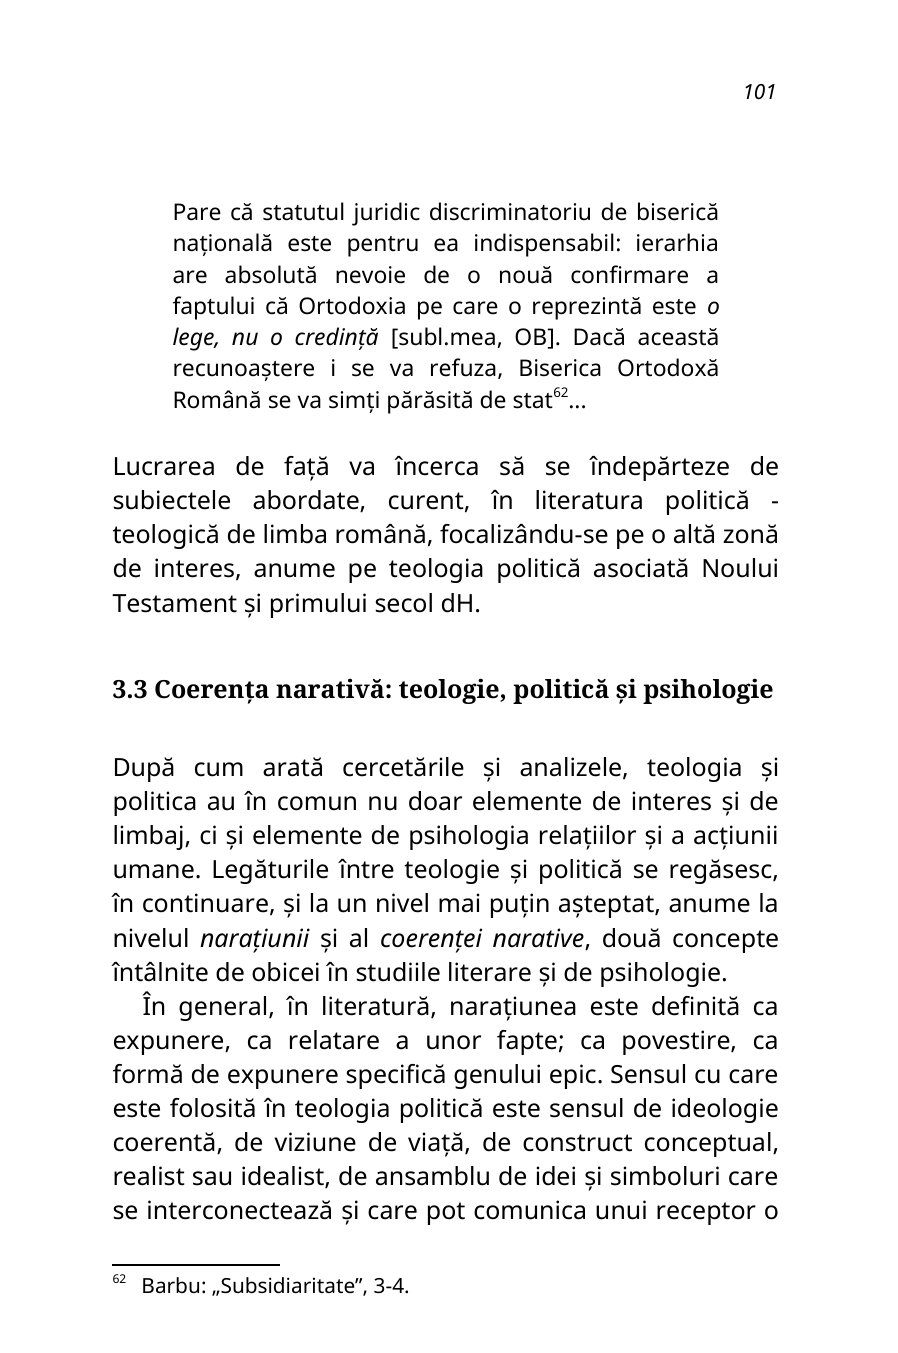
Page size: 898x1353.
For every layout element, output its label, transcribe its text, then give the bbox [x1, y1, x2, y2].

text În general, în literatură, naraţiunea este definită ca expunere, ca relatare a unor fapte; ca povestire, ca formă de expunere specifică genului epic. Sensul cu care este folosită în teologia politică este sensul de ideologie coerentă, de viziune de viaţă, de construct conceptual, realist sau idealist, de ansamblu de idei şi simboluri care se interconectează şi care pot comunica unui receptor o [112, 988, 779, 1227]
text Barbu: „Subsidiaritate”, 3-4. [112, 1271, 779, 1299]
text Pare că statutul juridic discriminatoriu de biserică naţională este pentru ea indispensabil: ierarhia are absolută nevoie de o nouă confirmare a faptului că Ortodoxia pe care o reprezintă este o lege, nu o credinţă [subl.mea, OB]. Dacă această recunoaştere i se va refuza, Biserica Ortodoxă Română se va simţi părăsită de stat... [172, 196, 719, 415]
text Lucrarea de faţă va încerca să se îndepărteze de subiectele abordate, curent, în literatura politică -teologică de limba română, focalizându-se pe o altă zonă de interes, anume pe teologia politică asociată Noului Testament şi primului secol dH. [112, 449, 779, 619]
subtitle 3.3 Coerenţa narativă: teologie, politică şi psihologie [112, 678, 779, 703]
text După cum arată cercetările şi analizele, teologia şi politica au în comun nu doar elemente de interes şi de limbaj, ci şi elemente de psihologia relaţiilor şi a acţiunii umane. Legăturile între teologie şi politică se regăsesc, în continuare, şi la un nivel mai puţin aşteptat, anume la nivelul naraţiunii şi al coerenţei narative, două concepte întâlnite de obicei în studiile literare şi de psihologie. [112, 750, 779, 988]
